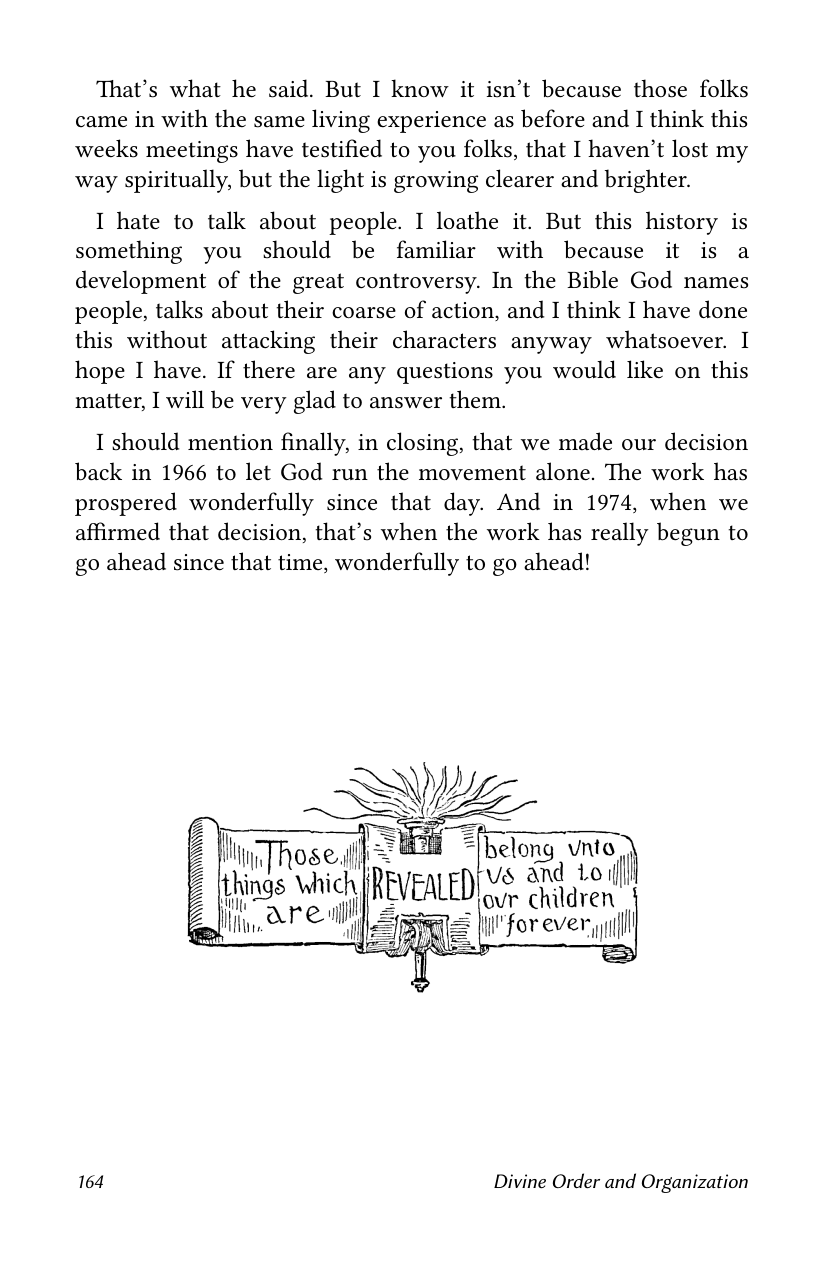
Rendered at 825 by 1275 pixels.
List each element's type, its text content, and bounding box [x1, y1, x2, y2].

text That’s what he said. But I know it isn’t because those folks came in with the same living experience as before and I think this weeks meetings have testified to you folks, that I haven’t lost my way spiritually, but the light is growing clearer and brighter. [75, 75, 750, 193]
text I should mention finally, in closing, that we made our decision back in 1966 to let God run the movement alone. The work has prospered wonderfully since that day. And in 1974, when we affirmed that decision, that’s when the work has really begun to go ahead since that time, wonderfully to go ahead! [75, 428, 750, 576]
picture [187, 762, 638, 993]
text I hate to talk about people. I loathe it. But this history is something you should be familiar with because it is a development of the great controversy. In the Bible God names people, talks about their coarse of action, and I think I have done this without attacking their characters anyway whatsoever. I hope I have. If there are any questions you would like on this matter, I will be very glad to answer them. [75, 207, 750, 414]
